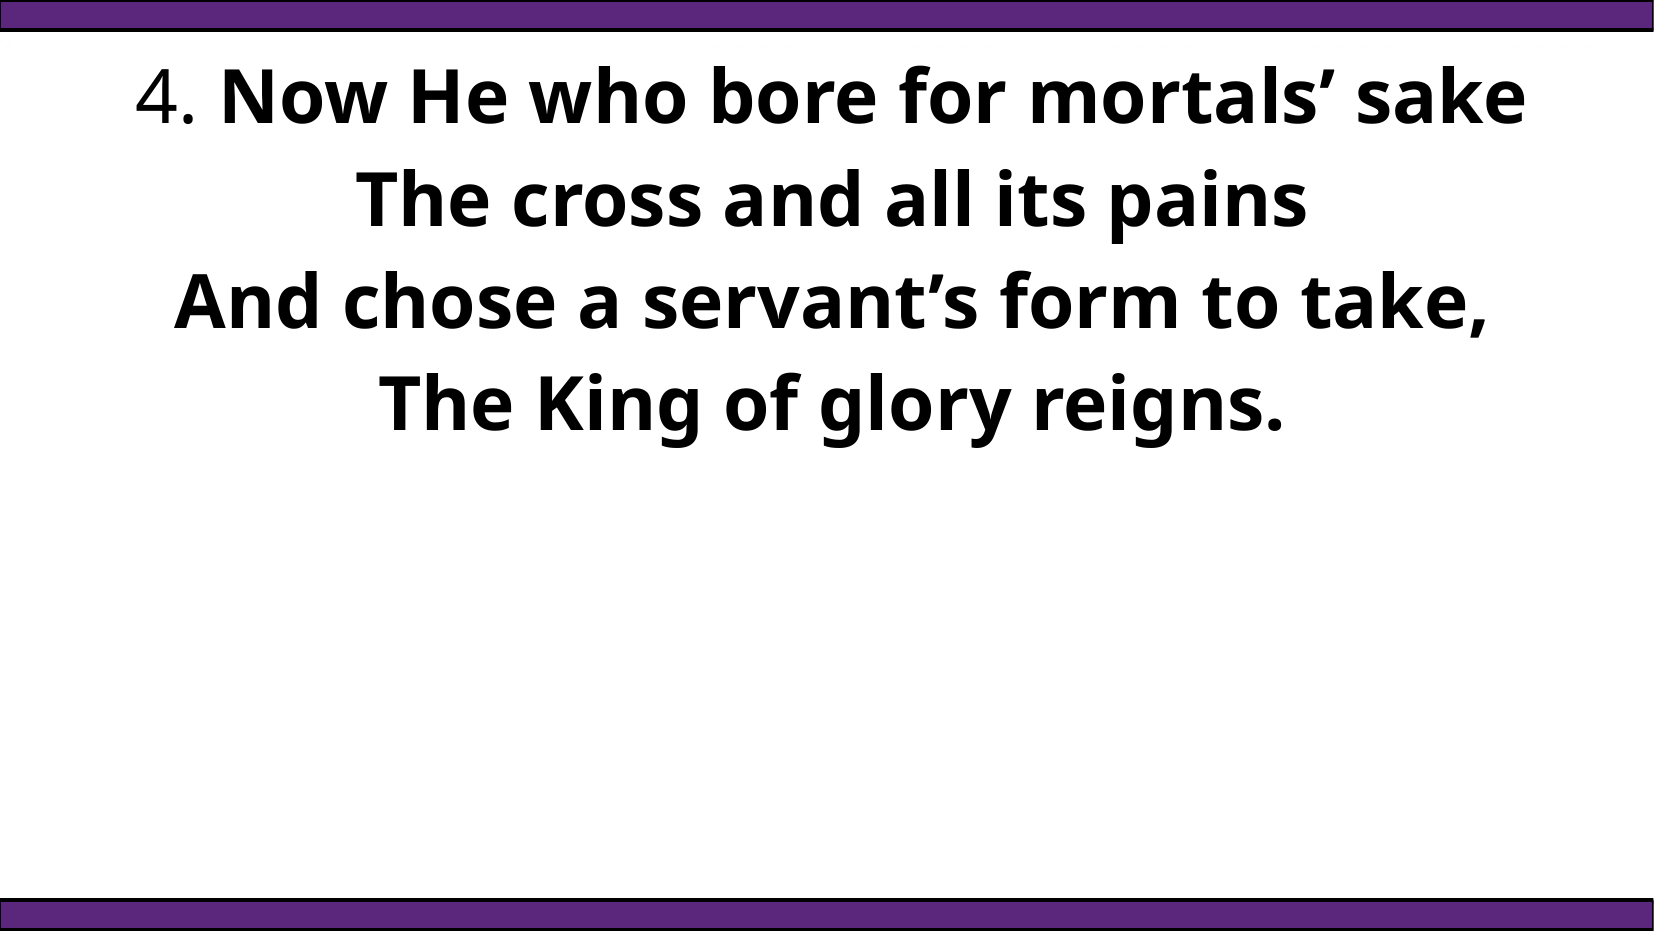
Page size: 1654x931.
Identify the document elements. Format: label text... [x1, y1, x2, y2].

text_box [0, 0, 1654, 31]
text_box [0, 900, 1654, 931]
picture [0, 31, 1654, 900]
text_box 4. Now He who bore for mortals’ sake The cross and all its pains And chose a servant’s form to take, The King of glory reigns. [52, 36, 1613, 451]
